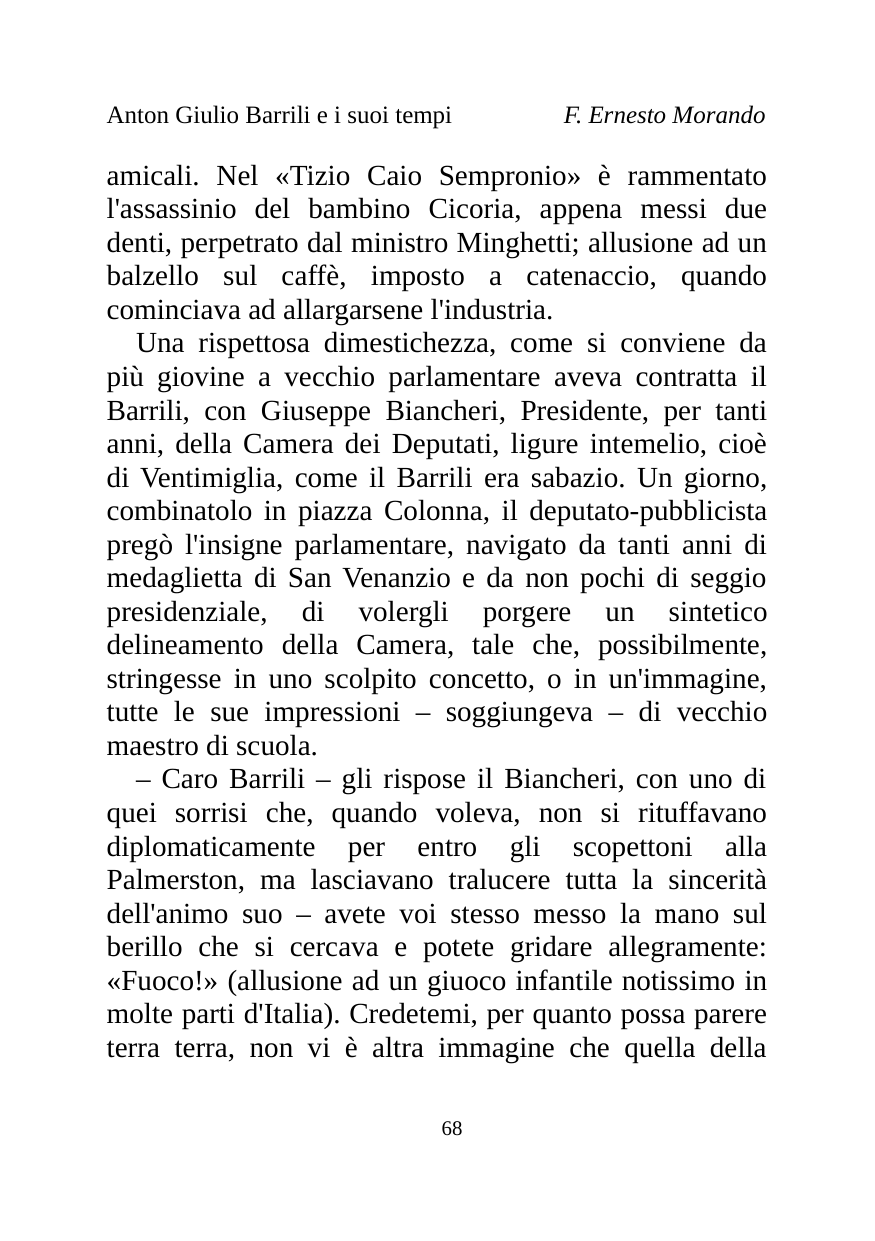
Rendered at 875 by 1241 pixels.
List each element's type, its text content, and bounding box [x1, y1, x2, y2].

text Una rispettosa dimestichezza, come si conviene da più giovine a vecchio parlamentare aveva contratta il Barrili, con Giuseppe Biancheri, Presidente, per tanti anni, della Camera dei Deputati, ligure intemelio, cioè di Ventimiglia, come il Barrili era sabazio. Un giorno, combinatolo in piazza Colonna, il deputato-pubblicista pregò l'insigne parlamentare, navigato da tanti anni di medaglietta di San Venanzio e da non pochi di seggio presidenziale, di volergli porgere un sintetico delineamento della Camera, tale che, possibilmente, stringesse in uno scolpito concetto, o in un'immagine, tutte le sue impressioni – soggiungeva – di vecchio maestro di scuola. [106, 326, 768, 762]
text amicali. Nel «Tizio Caio Sempronio» è rammentato l'assassinio del bambino Cicoria, appena messi due denti, perpetrato dal ministro Minghetti; allusione ad un balzello sul caffè, imposto a catenaccio, quando cominciava ad allargarsene l'industria. [106, 158, 768, 326]
text – Caro Barrili – gli rispose il Biancheri, con uno di quei sorrisi che, quando voleva, non si rituffavano diplomaticamente per entro gli scopettoni alla Palmerston, ma lasciavano tralucere tutta la sincerità dell'animo suo – avete voi stesso messo la mano sul berillo che si cercava e potete gridare allegramente: «Fuoco!» (allusione ad un giuoco infantile notissimo in molte parti d'Italia). Credetemi, per quanto possa parere terra terra, non vi è altra immagine che quella della [106, 762, 768, 1063]
